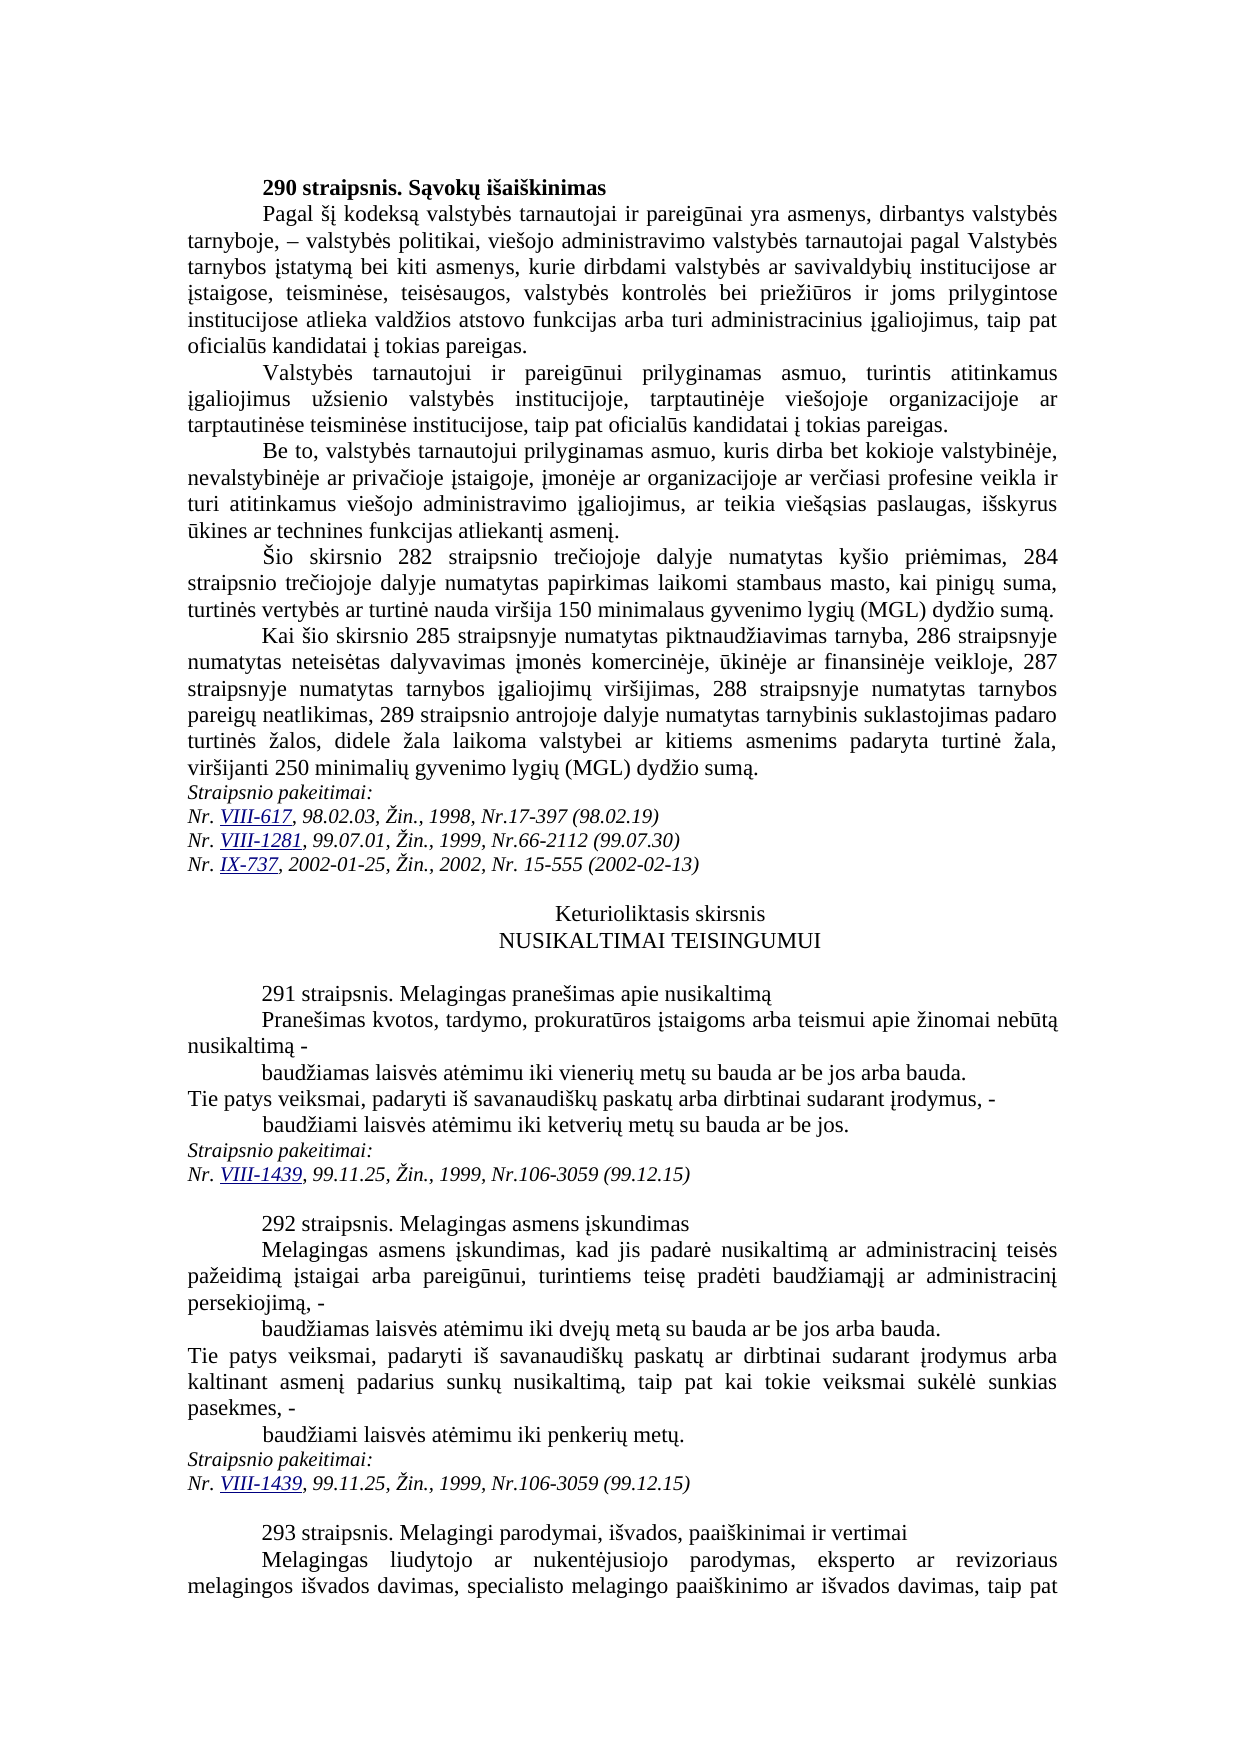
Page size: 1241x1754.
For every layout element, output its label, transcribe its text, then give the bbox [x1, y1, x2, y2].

text Straipsnio pakeitimai: [187, 1447, 1059, 1471]
text baudžiami laisvės atėmimu iki penkerių metų. [187, 1421, 1059, 1447]
text Kai šio skirsnio 285 straipsnyje numatytas piktnaudžiavimas tarnyba, 286 straipsnyje numatytas neteisėtas dalyvavimas įmonės komercinėje, ūkinėje ar finansinėje veikloje, 287 straipsnyje numatytas tarnybos įgaliojimų viršijimas, 288 straipsnyje numatytas tarnybos pareigų neatlikimas, 289 straipsnio antrojoje dalyje numatytas tarnybinis suklastojimas padaro turtinės žalos, didele žala laikoma valstybei ar kitiems asmenims padaryta turtinė žala, viršijanti 250 minimalių gyvenimo lygių (MGL) dydžio sumą. [187, 622, 1059, 780]
text Nr. VIII-1439, 99.11.25, Žin., 1999, Nr.106-3059 (99.12.15) [187, 1471, 1059, 1495]
text Be to, valstybės tarnautojui prilyginamas asmuo, kuris dirba bet kokioje valstybinėje, nevalstybinėje ar privačioje įstaigoje, įmonėje ar organizacijoje ar verčiasi profesine veikla ir turi atitinkamus viešojo administravimo įgaliojimus, ar teikia viešąsias paslaugas, išskyrus ūkines ar technines funkcijas atliekantį asmenį. [187, 438, 1059, 543]
text 290 straipsnis. Sąvokų išaiškinimas [187, 174, 1059, 200]
text Melagingas liudytojo ar nukentėjusiojo parodymas, eksperto ar revizoriaus melagingos išvados davimas, specialisto melagingo paaiškinimo ar išvados davimas, taip pat [187, 1546, 1059, 1598]
text Valstybės tarnautojui ir pareigūnui prilyginamas asmuo, turintis atitinkamus įgaliojimus užsienio valstybės institucijoje, tarptautinėje viešojoje organizacijoje ar tarptautinėse teisminėse institucijose, taip pat oficialūs kandidatai į tokias pareigas. [187, 358, 1059, 438]
text Pranešimas kvotos, tardymo, prokuratūros įstaigoms arba teismui apie žinomai nebūtą nusikaltimą - [187, 1006, 1059, 1059]
text NUSIKALTIMAI TEISINGUMUI [187, 927, 1059, 953]
text baudžiamas laisvės atėmimu iki dvejų metą su bauda ar be jos arba bauda. [187, 1315, 1059, 1342]
text Šio skirsnio 282 straipsnio trečiojoje dalyje numatytas kyšio priėmimas, 284 straipsnio trečiojoje dalyje numatytas papirkimas laikomi stambaus masto, kai pinigų suma, turtinės vertybės ar turtinė nauda viršija 150 minimalaus gyvenimo lygių (MGL) dydžio sumą. [187, 543, 1059, 622]
text Nr. VIII-617, 98.02.03, Žin., 1998, Nr.17-397 (98.02.19) [187, 804, 1059, 828]
text Keturioliktasis skirsnis [187, 901, 1059, 927]
text 293 straipsnis. Melagingi parodymai, išvados, paaiškinimai ir vertimai [261, 1519, 1059, 1546]
text 292 straipsnis. Melagingas asmens įskundimas [206, 1210, 1059, 1236]
text baudžiami laisvės atėmimu iki ketverių metų su bauda ar be jos. [187, 1111, 1059, 1138]
text 291 straipsnis. Melagingas pranešimas apie nusikaltimą [187, 979, 1059, 1006]
text Nr. IX-737, 2002-01-25, Žin., 2002, Nr. 15-555 (2002-02-13) [187, 852, 1059, 876]
text Straipsnio pakeitimai: [187, 1138, 1059, 1162]
text Nr. VIII-1281, 99.07.01, Žin., 1999, Nr.66-2112 (99.07.30) [187, 828, 1059, 852]
text baudžiamas laisvės atėmimu iki vienerių metų su bauda ar be jos arba bauda. [187, 1059, 1059, 1085]
text Tie patys veiksmai, padaryti iš savanaudiškų paskatų ar dirbtinai sudarant įrodymus arba kaltinant asmenį padarius sunkų nusikaltimą, taip pat kai tokie veiksmai sukėlė sunkias pasekmes, - [187, 1342, 1059, 1421]
text Melagingas asmens įskundimas, kad jis padarė nusikaltimą ar administracinį teisės pažeidimą įstaigai arba pareigūnui, turintiems teisę pradėti baudžiamąjį ar administracinį persekiojimą, - [187, 1236, 1059, 1315]
text Pagal šį kodeksą valstybės tarnautojai ir pareigūnai yra asmenys, dirbantys valstybės tarnyboje, – valstybės politikai, viešojo administravimo valstybės tarnautojai pagal Valstybės tarnybos įstatymą bei kiti asmenys, kurie dirbdami valstybės ar savivaldybių institucijose ar įstaigose, teisminėse, teisėsaugos, valstybės kontrolės bei priežiūros ir joms prilygintose institucijose atlieka valdžios atstovo funkcijas arba turi administracinius įgaliojimus, taip pat oficialūs kandidatai į tokias pareigas. [187, 200, 1059, 358]
text Nr. VIII-1439, 99.11.25, Žin., 1999, Nr.106-3059 (99.12.15) [187, 1162, 1059, 1186]
text Tie patys veiksmai, padaryti iš savanaudiškų paskatų arba dirbtinai sudarant įrodymus, - [187, 1085, 1059, 1111]
text Straipsnio pakeitimai: [187, 780, 1059, 804]
